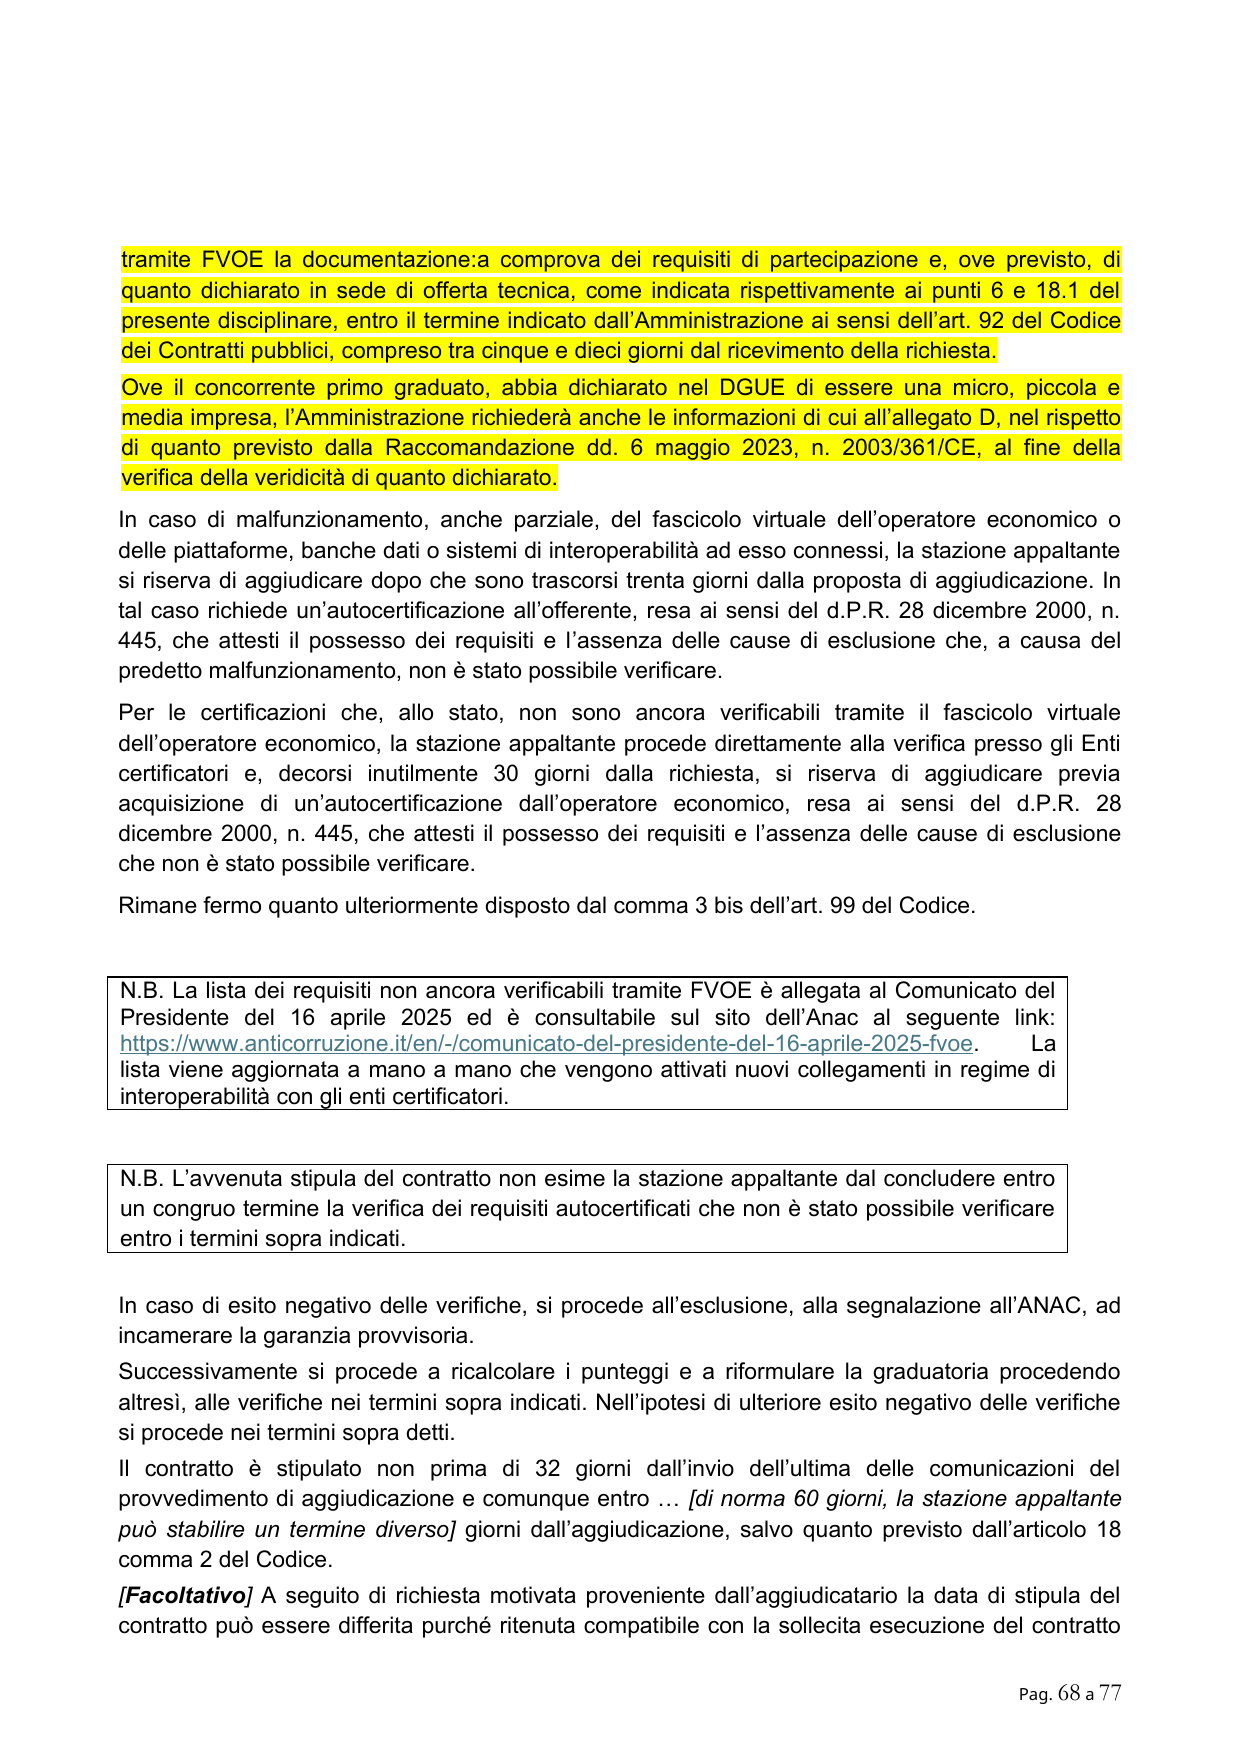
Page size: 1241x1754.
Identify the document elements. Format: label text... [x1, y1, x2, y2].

text Per le certificazioni che, allo stato, non sono ancora verificabili tramite il fascicolo virtuale dell’operatore economico, la stazione appaltante procede direttamente alla verifica presso gli Enti certificatori e, decorsi inutilmente 30 giorni dalla richiesta, si riserva di aggiudicare previa acquisizione di un’autocertificazione dall’operatore economico, resa ai sensi del d.P.R. 28 dicembre 2000, n. 445, che attesti il possesso dei requisiti e l’assenza delle cause di esclusione che non è stato possibile verificare. [118, 699, 1122, 877]
text Successivamente si procede a ricalcolare i punteggi e a riformulare la graduatoria procedendo altresì, alle verifiche nei termini sopra indicati. Nell’ipotesi di ulteriore esito negativo delle verifiche si procede nei termini sopra detti. [118, 1358, 1122, 1445]
text In caso di malfunzionamento, anche parziale, del fascicolo virtuale dell’operatore economico o delle piattaforme, banche dati o sistemi di interoperabilità ad esso connessi, la stazione appaltante si riserva di aggiudicare dopo che sono trascorsi trenta giorni dalla proposta di aggiudicazione. In tal caso richiede un’autocertificazione all’offerente, resa ai sensi del d.P.R. 28 dicembre 2000, n. 445, che attesti il possesso dei requisiti e l’assenza delle cause di esclusione che, a causa del predetto malfunzionamento, non è stato possibile verificare. [118, 506, 1122, 684]
table_header N.B. L’avvenuta stipula del contratto non esime la stazione appaltante dal concludere entro un congruo termine la verifica dei requisiti autocertificati che non è stato possibile verificare entro i termini sopra indicati. [108, 1165, 1067, 1252]
table_header N.B. La lista dei requisiti non ancora verificabili tramite FVOE è allegata al Comunicato del Presidente del 16 aprile 2025 ed è consultabile sul sito dell’Anac al seguente link: https://www.anticorruzione.it/en/-/comunicato-del-presidente-del-16-aprile-2025-fvoe. La lista viene aggiornata a mano a mano che vengono attivati nuovi collegamenti in regime di interoperabilità con gli enti certificatori. [108, 978, 1067, 1109]
text tramite FVOE la documentazione:a comprova dei requisiti di partecipazione e, ove previsto, di quanto dichiarato in sede di offerta tecnica, come indicata rispettivamente ai punti 6 e 18.1 del presente disciplinare, entro il termine indicato dall’Amministrazione ai sensi dell’art. 92 del Codice dei Contratti pubblici, compreso tra cinque e dieci giorni dal ricevimento della richiesta. [121, 246, 1122, 363]
text Ove il concorrente primo graduato, abbia dichiarato nel DGUE di essere una micro, piccola e media impresa, l’Amministrazione richiederà anche le informazioni di cui all’allegato D, nel rispetto di quanto previsto dalla Raccomandazione dd. 6 maggio 2023, n. 2003/361/CE, al fine della verifica della veridicità di quanto dichiarato. [121, 374, 1122, 491]
text In caso di esito negativo delle verifiche, si procede all’esclusione, alla segnalazione all’ANAC, ad incamerare la garanzia provvisoria. [118, 1292, 1122, 1348]
text [Facoltativo] A seguito di richiesta motivata proveniente dall’aggiudicatario la data di stipula del contratto può essere differita purché ritenuta compatibile con la sollecita esecuzione del contratto [118, 1582, 1122, 1639]
text Rimane fermo quanto ulteriormente disposto dal comma 3 bis dell’art. 99 del Codice. [118, 892, 1122, 919]
text Il contratto è stipulato non prima di 32 giorni dall’invio dell’ultima delle comunicazioni del provvedimento di aggiudicazione e comunque entro … [di norma 60 giorni, la stazione appaltante può stabilire un termine diverso] giorni dall’aggiudicazione, salvo quanto previsto dall’articolo 18 comma 2 del Codice. [118, 1455, 1122, 1572]
